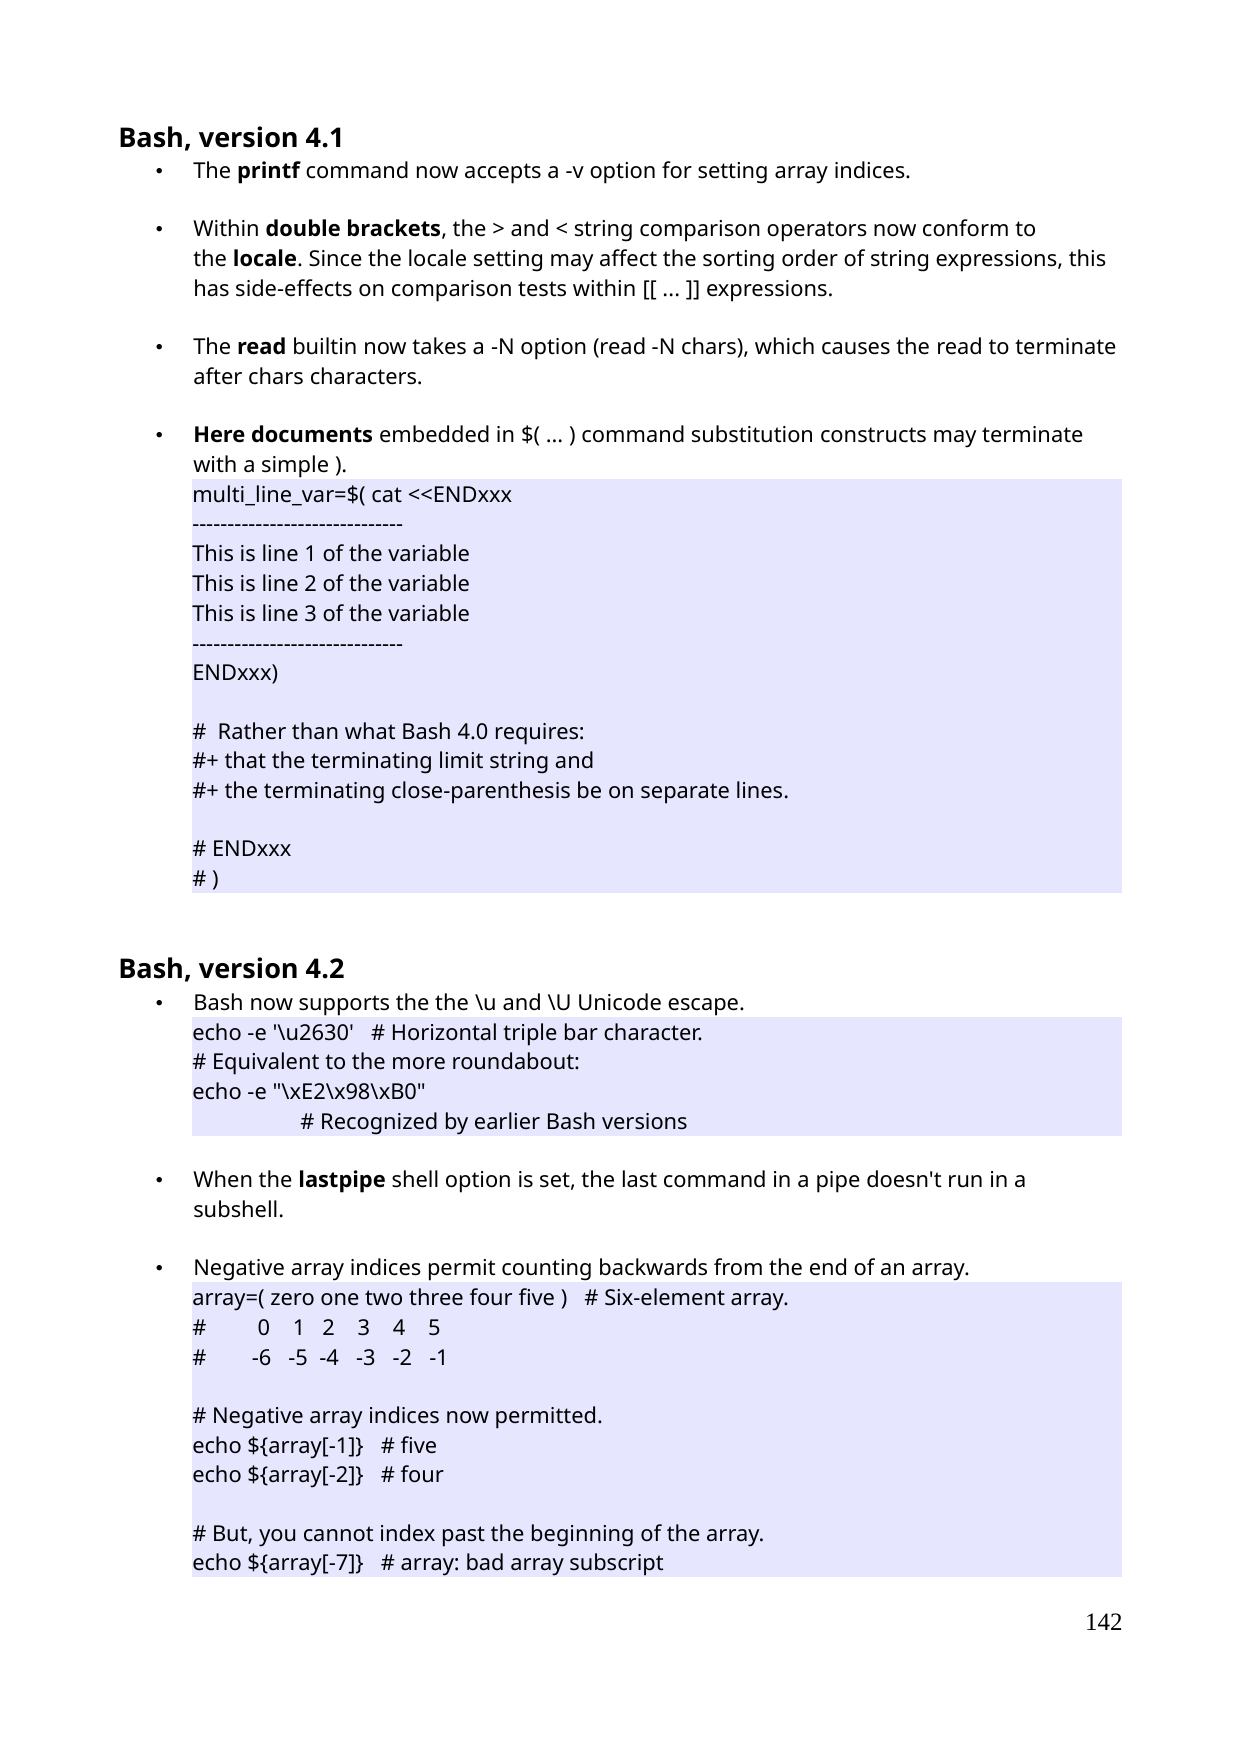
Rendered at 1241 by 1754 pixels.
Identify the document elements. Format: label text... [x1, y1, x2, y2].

list #+ that the terminating limit string and [192, 745, 1122, 775]
list multi_line_var=$( cat <<ENDxxx [192, 479, 1122, 508]
list The read builtin now takes a -N option (read -N chars), which causes the read to terminate after chars characters. [156, 331, 1122, 391]
list ENDxxx) [192, 657, 1122, 687]
list echo ${array[-2]} # four [192, 1459, 1122, 1489]
list echo ${array[-7]} # array: bad array subscript [192, 1547, 1122, 1577]
list When the lastpipe shell option is set, the last command in a pipe doesn't run in a subshell. [156, 1164, 1122, 1224]
list # Rather than what Bash 4.0 requires: [192, 716, 1122, 745]
text Bash, version 4.2 [118, 950, 1122, 987]
list array=( zero one two three four five ) # Six-element array. [192, 1282, 1122, 1312]
list Bash now supports the the \u and \U Unicode escape. [156, 987, 1122, 1017]
list This is line 3 of the variable [192, 598, 1122, 628]
list Here documents embedded in $( ... ) command substitution constructs may terminate with a simple ). [156, 419, 1122, 479]
list # Negative array indices now permitted. [192, 1400, 1122, 1429]
list #+ the terminating close-parenthesis be on separate lines. [192, 775, 1122, 805]
list ------------------------------ [192, 628, 1122, 657]
list echo -e '\u2630' # Horizontal triple bar character. [192, 1017, 1122, 1046]
list Negative array indices permit counting backwards from the end of an array. [156, 1252, 1122, 1282]
list # 0 1 2 3 4 5 [192, 1312, 1122, 1342]
text Bash, version 4.1 [118, 118, 1122, 155]
list echo ${array[-1]} # five [192, 1429, 1122, 1459]
list # Recognized by earlier Bash versions [192, 1106, 1122, 1136]
list echo -e "\xE2\x98\xB0" [192, 1076, 1122, 1106]
list # ) [192, 863, 1122, 893]
list # But, you cannot index past the beginning of the array. [192, 1518, 1122, 1547]
list This is line 2 of the variable [192, 568, 1122, 598]
list This is line 1 of the variable [192, 538, 1122, 568]
list # Equivalent to the more roundabout: [192, 1046, 1122, 1076]
list Within double brackets, the > and < string comparison operators now conform to the locale. Since the locale setting may affect the sorting order of string expressions, this has side-effects on comparison tests within [[ ... ]] expressions. [156, 213, 1122, 303]
list ------------------------------ [192, 508, 1122, 538]
list # ENDxxx [192, 833, 1122, 863]
list The printf command now accepts a -v option for setting array indices. [156, 155, 1122, 185]
list # -6 -5 -4 -3 -2 -1 [192, 1342, 1122, 1371]
